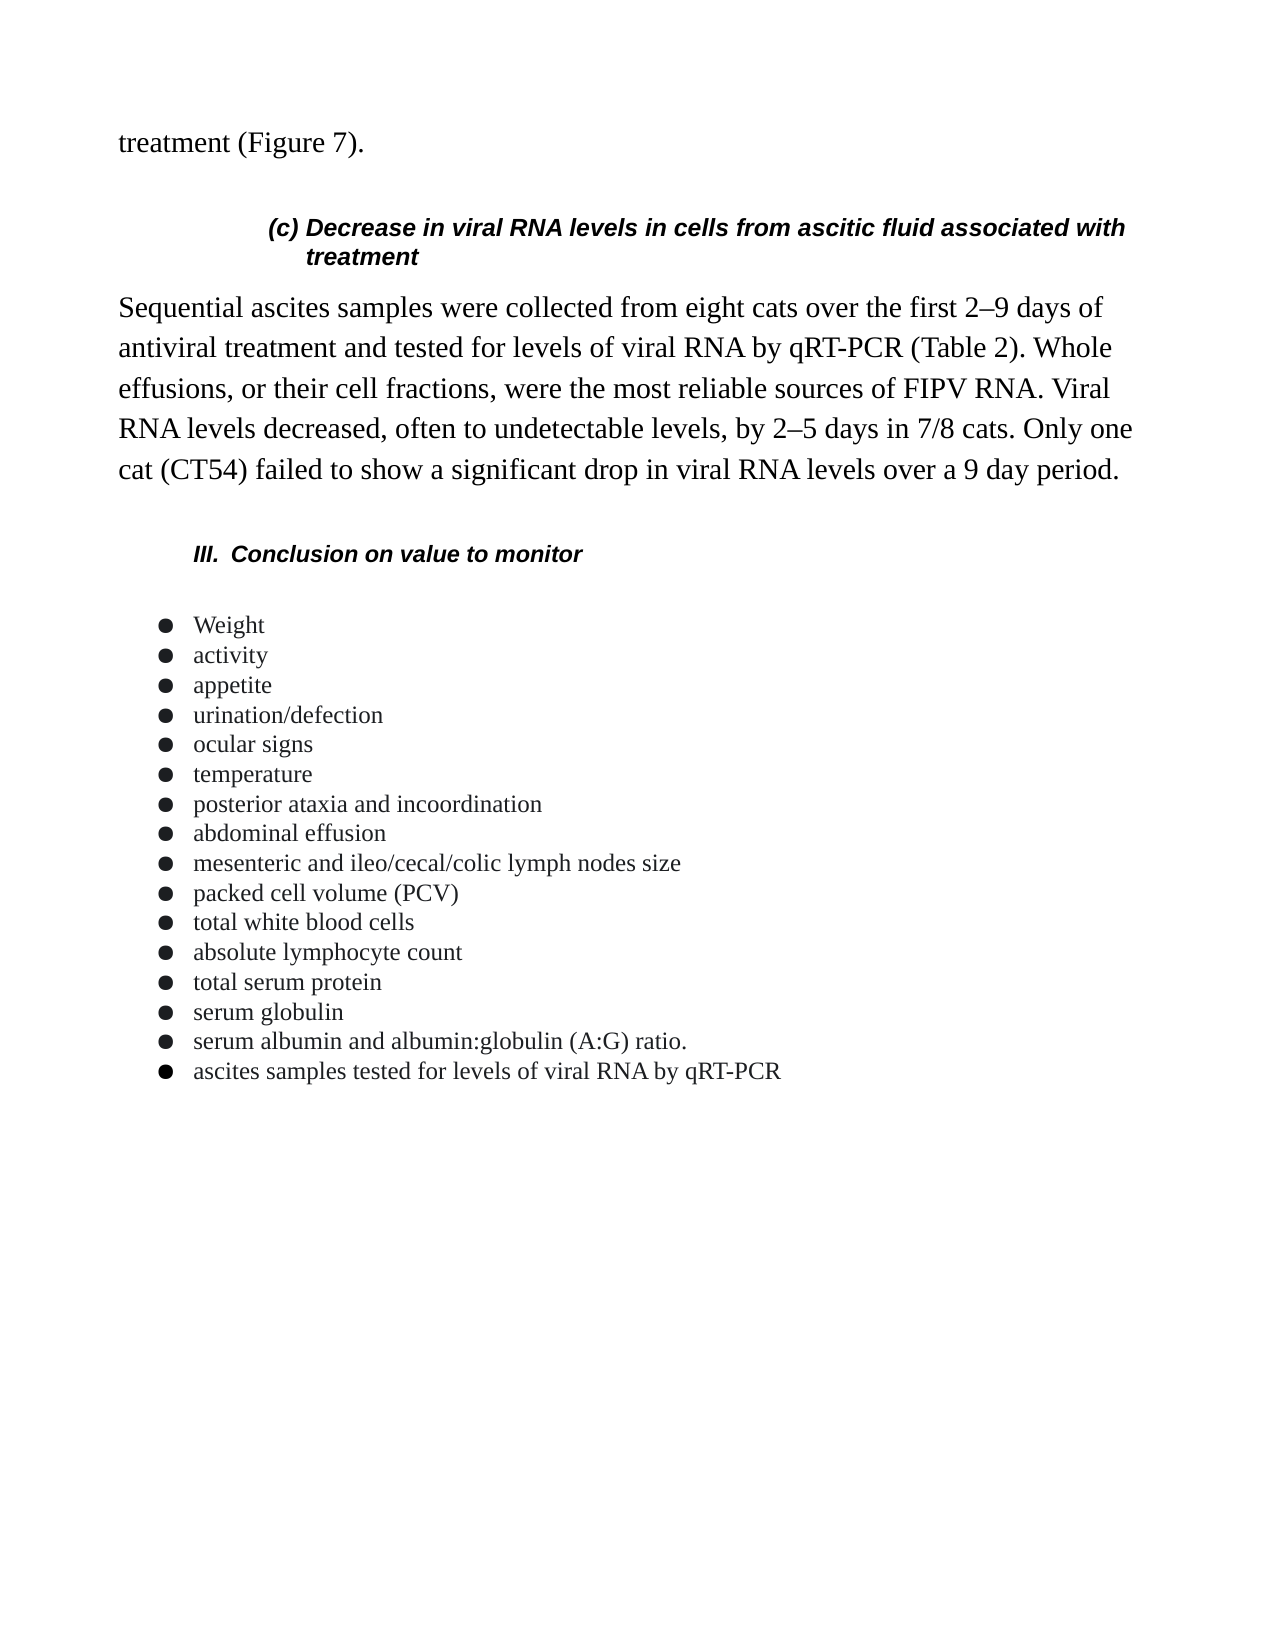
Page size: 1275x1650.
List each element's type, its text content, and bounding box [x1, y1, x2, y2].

list appetite [156, 669, 1157, 699]
list packed cell volume (PCV) [156, 877, 1157, 907]
subtitle Conclusion on value to monitor [193, 541, 1157, 567]
list serum globulin [156, 996, 1157, 1025]
text Sequential ascites samples were collected from eight cats over the first 2–9 days of antiviral treatment and tested for levels of viral RNA by qRT-PCR (Table 2). Whole effusions, or their cell fractions, were the most reliable sources of FIPV RNA. Viral RNA levels decreased, often to undetectable levels, by 2–5 days in 7/8 cats. Only one cat (CT54) failed to show a significant drop in viral RNA levels over a 9 day period. [118, 283, 1157, 486]
list serum albumin and albumin:globulin (A:G) ratio. [156, 1025, 1157, 1055]
list activity [156, 639, 1157, 669]
list posterior ataxia and incoordination [156, 788, 1157, 817]
list absolute lymphocyte count [156, 936, 1157, 966]
list urination/defection [156, 699, 1157, 728]
list total serum protein [156, 966, 1157, 996]
list temperature [156, 758, 1157, 788]
subtitle Decrease in viral RNA levels in cells from ascitic fluid associated with treatment [268, 213, 1157, 270]
list total white blood cells [156, 907, 1157, 936]
list mesenteric and ileo/cecal/colic lymph nodes size [156, 847, 1157, 877]
text treatment (Figure 7). [118, 118, 1157, 159]
list ascites samples tested for levels of viral RNA by qRT-PCR [156, 1055, 1157, 1085]
list abdominal effusion [156, 817, 1157, 847]
list ocular signs [156, 728, 1157, 758]
list Weight [156, 610, 1157, 639]
